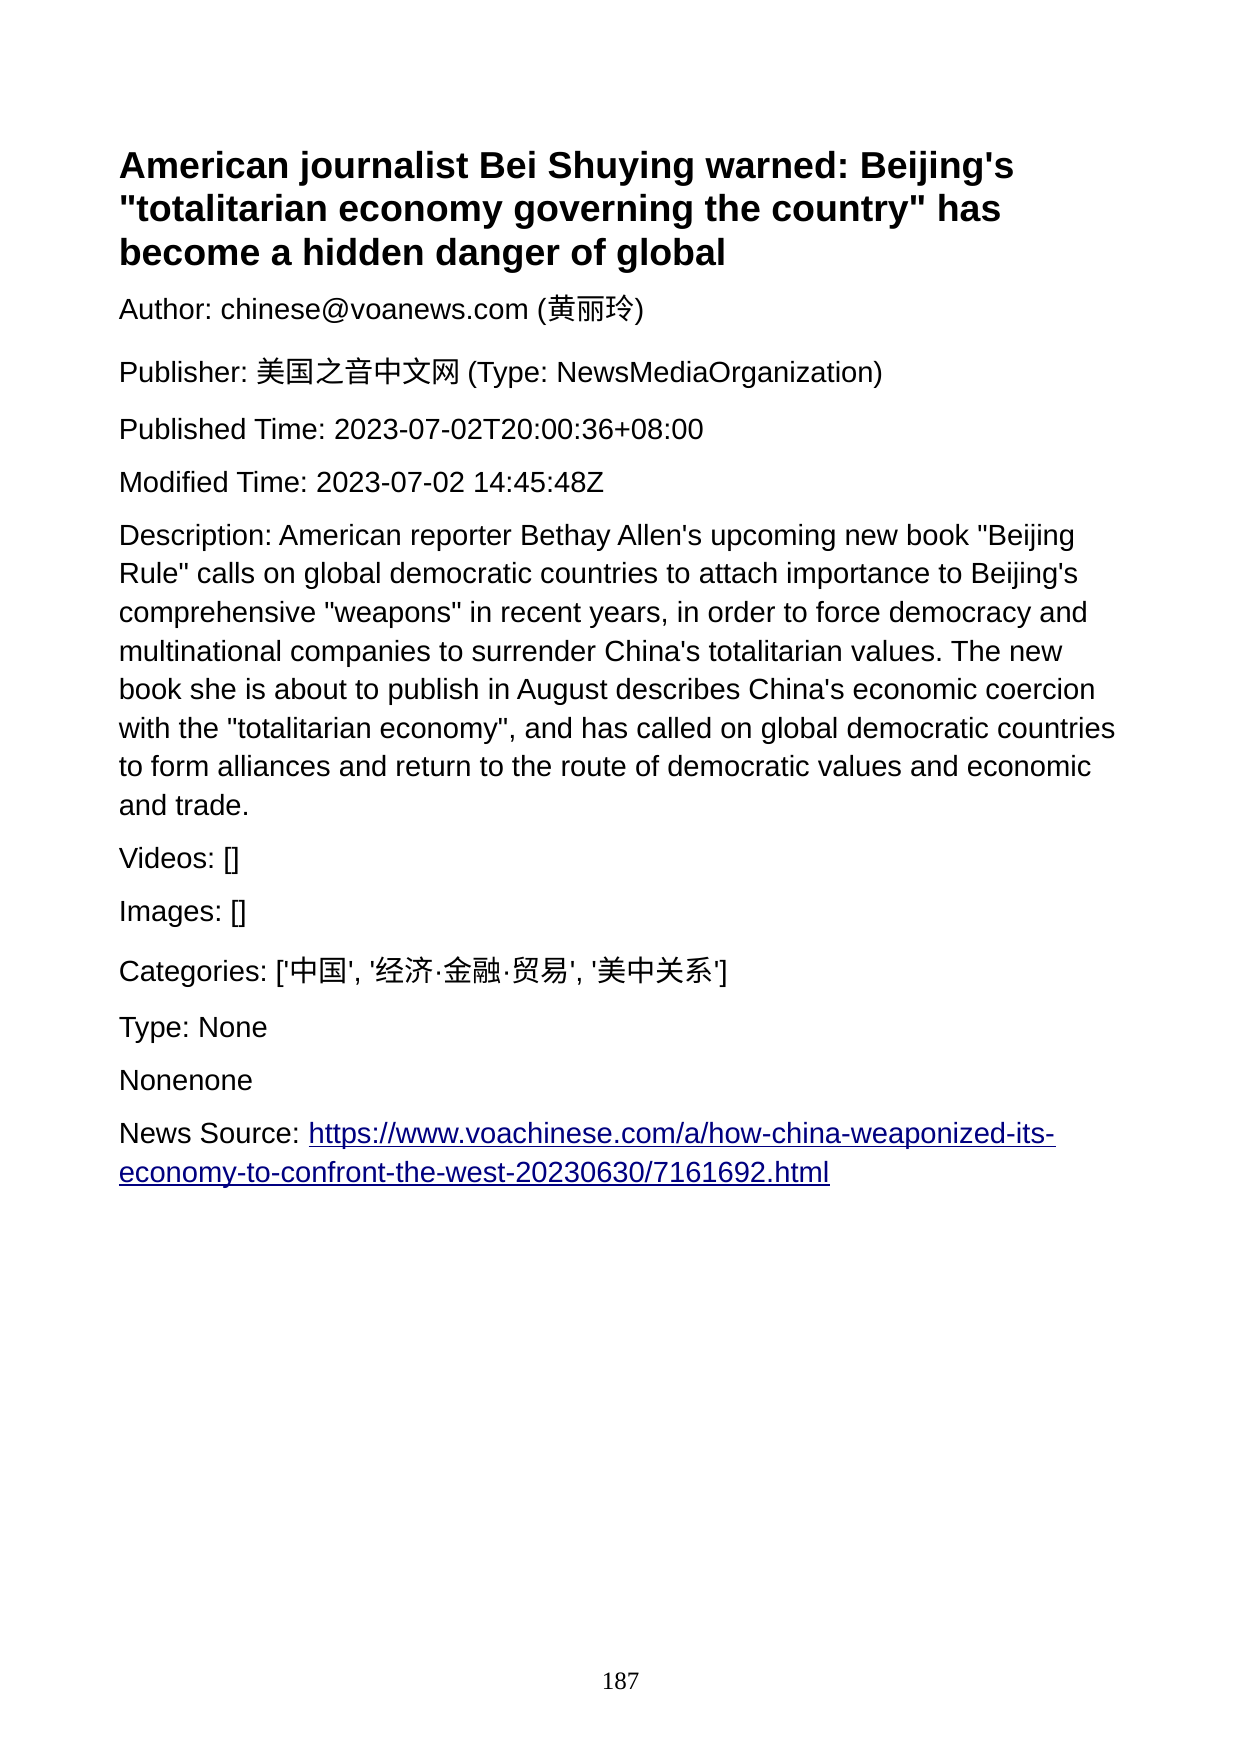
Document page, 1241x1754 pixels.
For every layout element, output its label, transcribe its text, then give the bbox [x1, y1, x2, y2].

text Nonenone [118, 1063, 1122, 1097]
text Description: American reporter Bethay Allen's upcoming new book "Beijing Rule" calls on global democratic countries to attach importance to Beijing's comprehensive "weapons" in recent years, in order to force democracy and multinational companies to surrender China's totalitarian values. The new book she is about to publish in August describes China's economic coercion with the "totalitarian economy", and has called on global democratic countries to form alliances and return to the route of democratic values and economic and trade. [118, 518, 1122, 821]
text Categories: ['中国', '经济·金融·贸易', '美中关系'] [118, 947, 1122, 989]
text Published Time: 2023-07-02T20:00:36+08:00 [118, 412, 1122, 445]
text Modified Time: 2023-07-02 14:45:48Z [118, 465, 1122, 498]
text Videos: [] [118, 841, 1122, 874]
text Author: chinese@voanews.com (黄丽玲) [118, 285, 1122, 328]
text Type: None [118, 1010, 1122, 1044]
subtitle American journalist Bei Shuying warned: Beijing's "totalitarian economy governing the country" has become a hidden danger of global [118, 143, 1122, 273]
text News Source: https://www.voachinese.com/a/how-china-weaponized-its-economy-to-confront-the-west-20230630/7161692.html [118, 1116, 1122, 1188]
text Images: [] [118, 894, 1122, 927]
text Publisher: 美国之音中文网 (Type: NewsMediaOrganization) [118, 348, 1122, 391]
